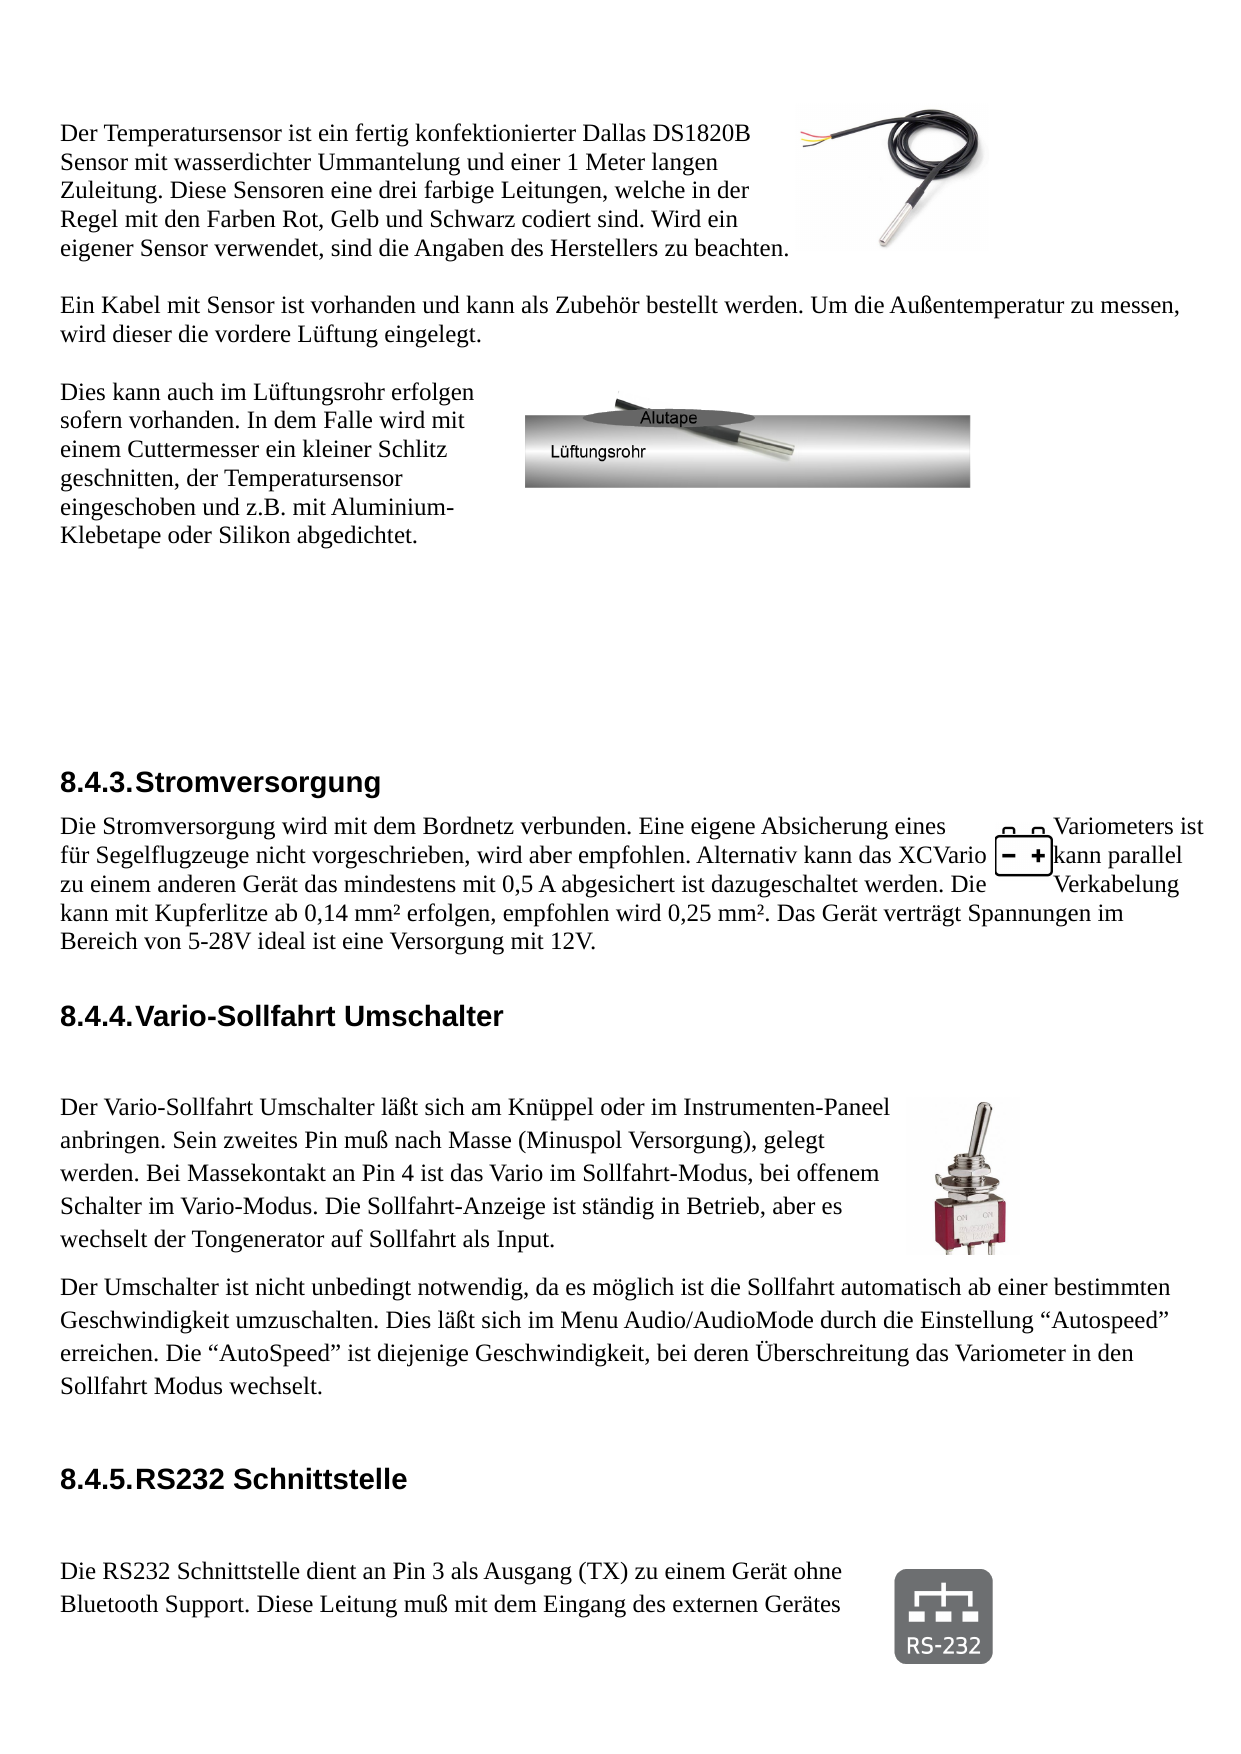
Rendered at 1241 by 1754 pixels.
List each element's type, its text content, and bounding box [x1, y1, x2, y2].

text Die RS232 Schnittstelle dient an Pin 3 als Ausgang (TX) zu einem Gerät ohne Bluetooth Support. Diese Leitung muß mit dem Eingang des externen Gerätes [60, 1556, 1207, 1618]
text Der Vario-Sollfahrt Umschalter läßt sich am Knüppel oder im Instrumenten-Paneel anbringen. Sein zweites Pin muß nach Masse (Minuspol Versorgung), gelegt werden. Bei Massekontakt an Pin 4 ist das Vario im Sollfahrt-Modus, bei offenem Schalter im Vario-Modus. Die Sollfahrt-Anzeige ist ständig in Betrieb, aber es wechselt der Tongenerator auf Sollfahrt als Input. [60, 1092, 1207, 1253]
picture [794, 103, 990, 251]
picture [995, 822, 1053, 881]
text Die Stromversorgung wird mit dem Bordnetz verbunden. Eine eigene Absicherung eines Variometers ist für Segelflugzeuge nicht vorgeschrieben, wird aber empfohlen. Alternativ kann das XCVario kann parallel zu einem anderen Gerät das mindestens mit 0,5 A abgesichert ist dazugeschaltet werden. Die Verkabelung kann mit Kupferlitze ab 0,14 mm² erfolgen, empfohlen wird 0,25 mm². Das Gerät verträgt Spannungen im Bereich von 5-28V ideal ist eine Versorgung mit 12V. [60, 811, 1207, 955]
text Der Umschalter ist nicht unbedingt notwendig, da es möglich ist die Sollfahrt automatisch ab einer bestimmten Geschwindigkeit umzuschalten. Dies läßt sich im Menu Audio/AudioMode durch die Einstellung “Autospeed” erreichen. Die “AutoSpeed” ist diejenige Geschwindigkeit, bei deren Überschreitung das Variometer in den Sollfahrt Modus wechselt. [60, 1272, 1207, 1400]
text Der Temperatursensor ist ein fertig konfektionierter Dallas DS1820B Sensor mit wasserdichter Ummantelung und einer 1 Meter langen Zuleitung. Diese Sensoren eine drei farbige Leitungen, welche in der Regel mit den Farben Rot, Gelb und Schwarz codiert sind. Wird ein eigener Sensor verwendet, sind die Angaben des Herstellers zu beachten. [60, 118, 1207, 262]
picture [513, 384, 982, 508]
text Dies kann auch im Lüftungsrohr erfolgen sofern vorhanden. In dem Falle wird mit einem Cuttermesser ein kleiner Schlitz geschnitten, der Temperatursensor eingeschoben und z.B. mit Aluminium-Klebetape oder Silikon abgedichtet. [60, 377, 1207, 549]
picture [891, 1569, 996, 1664]
subtitle Stromversorgung [60, 765, 1207, 799]
picture [905, 1097, 1021, 1255]
subtitle RS232 Schnittstelle [60, 1462, 1207, 1496]
text Ein Kabel mit Sensor ist vorhanden und kann als Zubehör bestellt werden. Um die Außentemperatur zu messen, wird dieser die vordere Lüftung eingelegt. [60, 291, 1207, 348]
subtitle Vario-Sollfahrt Umschalter [60, 998, 1207, 1032]
